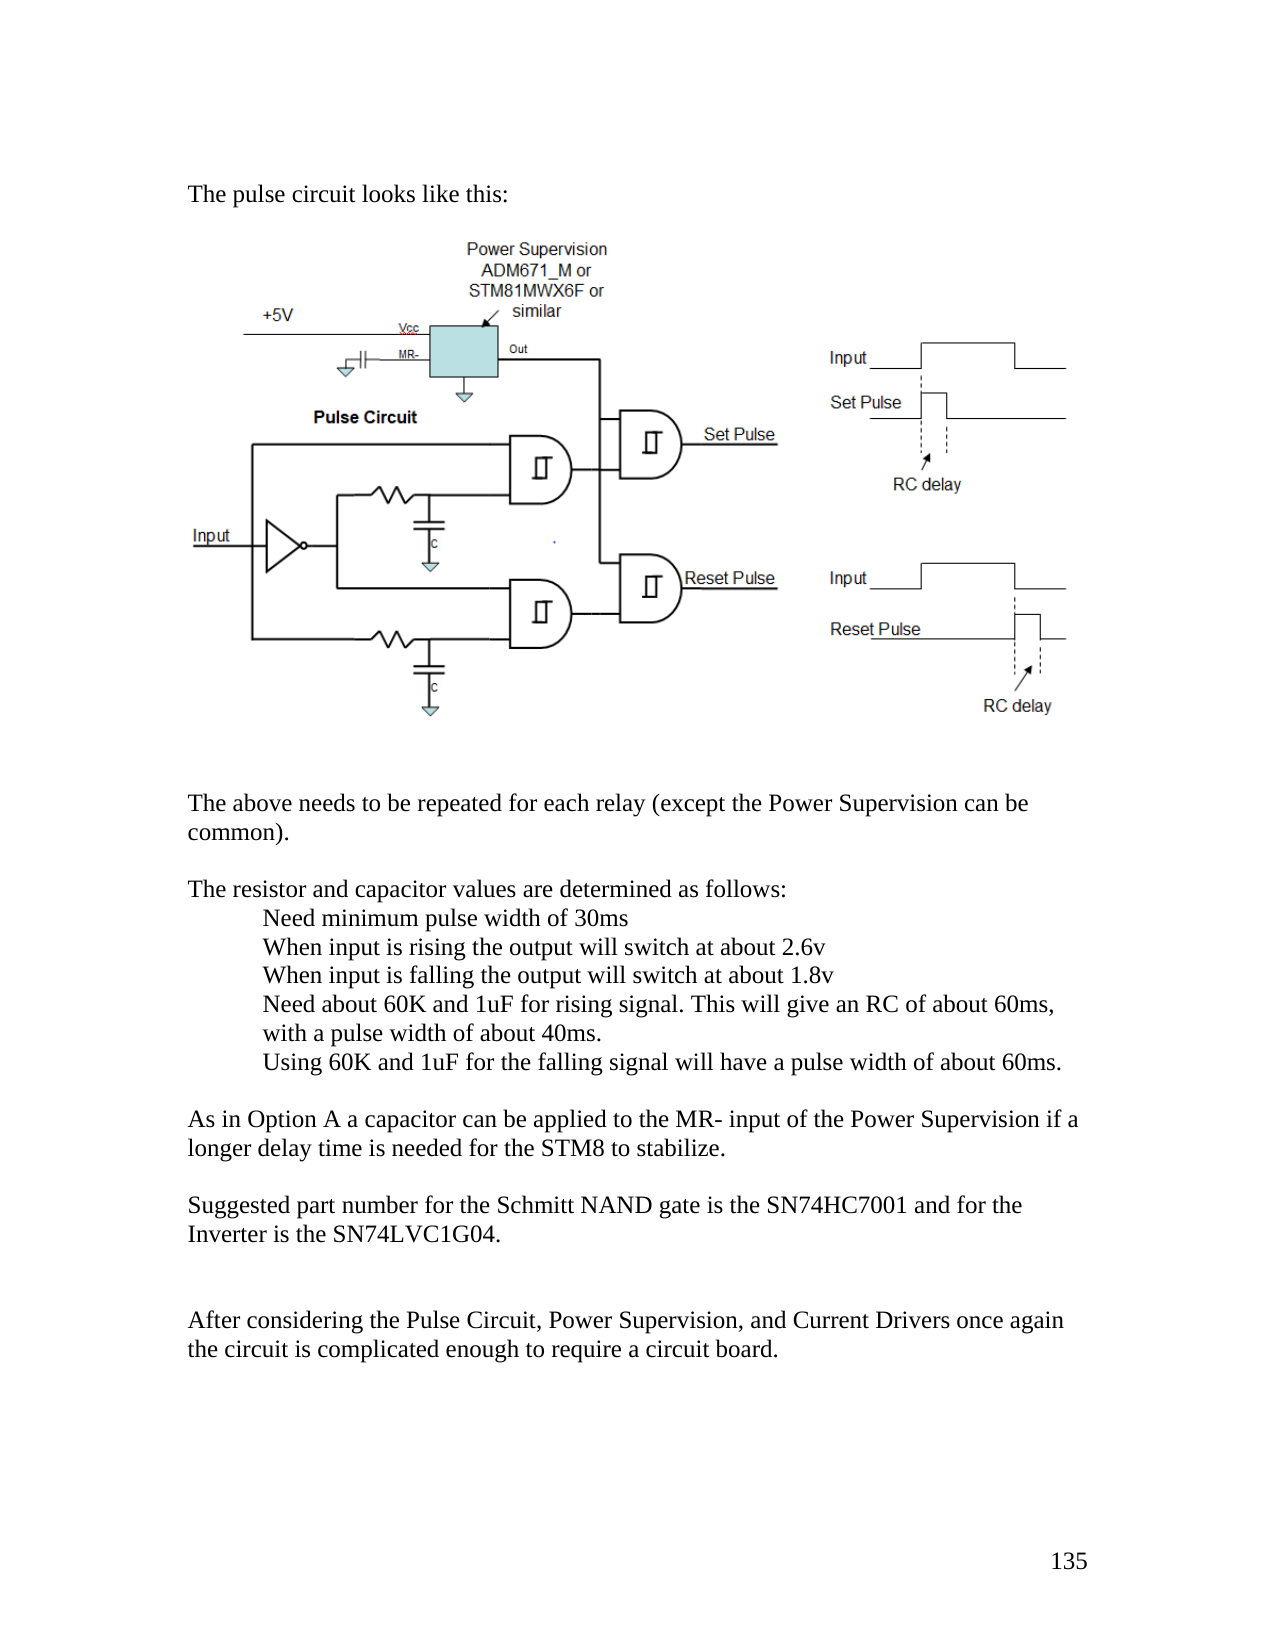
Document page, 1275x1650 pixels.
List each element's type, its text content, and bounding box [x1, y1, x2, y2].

text The resistor and capacitor values are determined as follows: [187, 874, 1087, 903]
text The pulse circuit looks like this: [187, 179, 1087, 207]
text Suggested part number for the Schmitt NAND gate is the SN74HC7001 and for the Inverter is the SN74LVC1G04. [187, 1190, 1087, 1248]
text Using 60K and 1uF for the falling signal will have a pulse width of about 60ms. [262, 1047, 1087, 1075]
text The above needs to be repeated for each relay (except the Power Supervision can be common). [187, 788, 1087, 845]
picture [187, 236, 1077, 731]
text Need about 60K and 1uF for rising signal. This will give an RC of about 60ms, with a pulse width of about 40ms. [262, 989, 1087, 1047]
text When input is falling the output will switch at about 1.8v [262, 960, 1087, 989]
text When input is rising the output will switch at about 2.6v [262, 932, 1087, 960]
text Need minimum pulse width of 30ms [262, 903, 1087, 932]
text As in Option A a capacitor can be applied to the MR- input of the Power Supervision if a longer delay time is needed for the STM8 to stabilize. [187, 1104, 1087, 1162]
text After considering the Pulse Circuit, Power Supervision, and Current Drivers once again the circuit is complicated enough to require a circuit board. [187, 1305, 1087, 1363]
